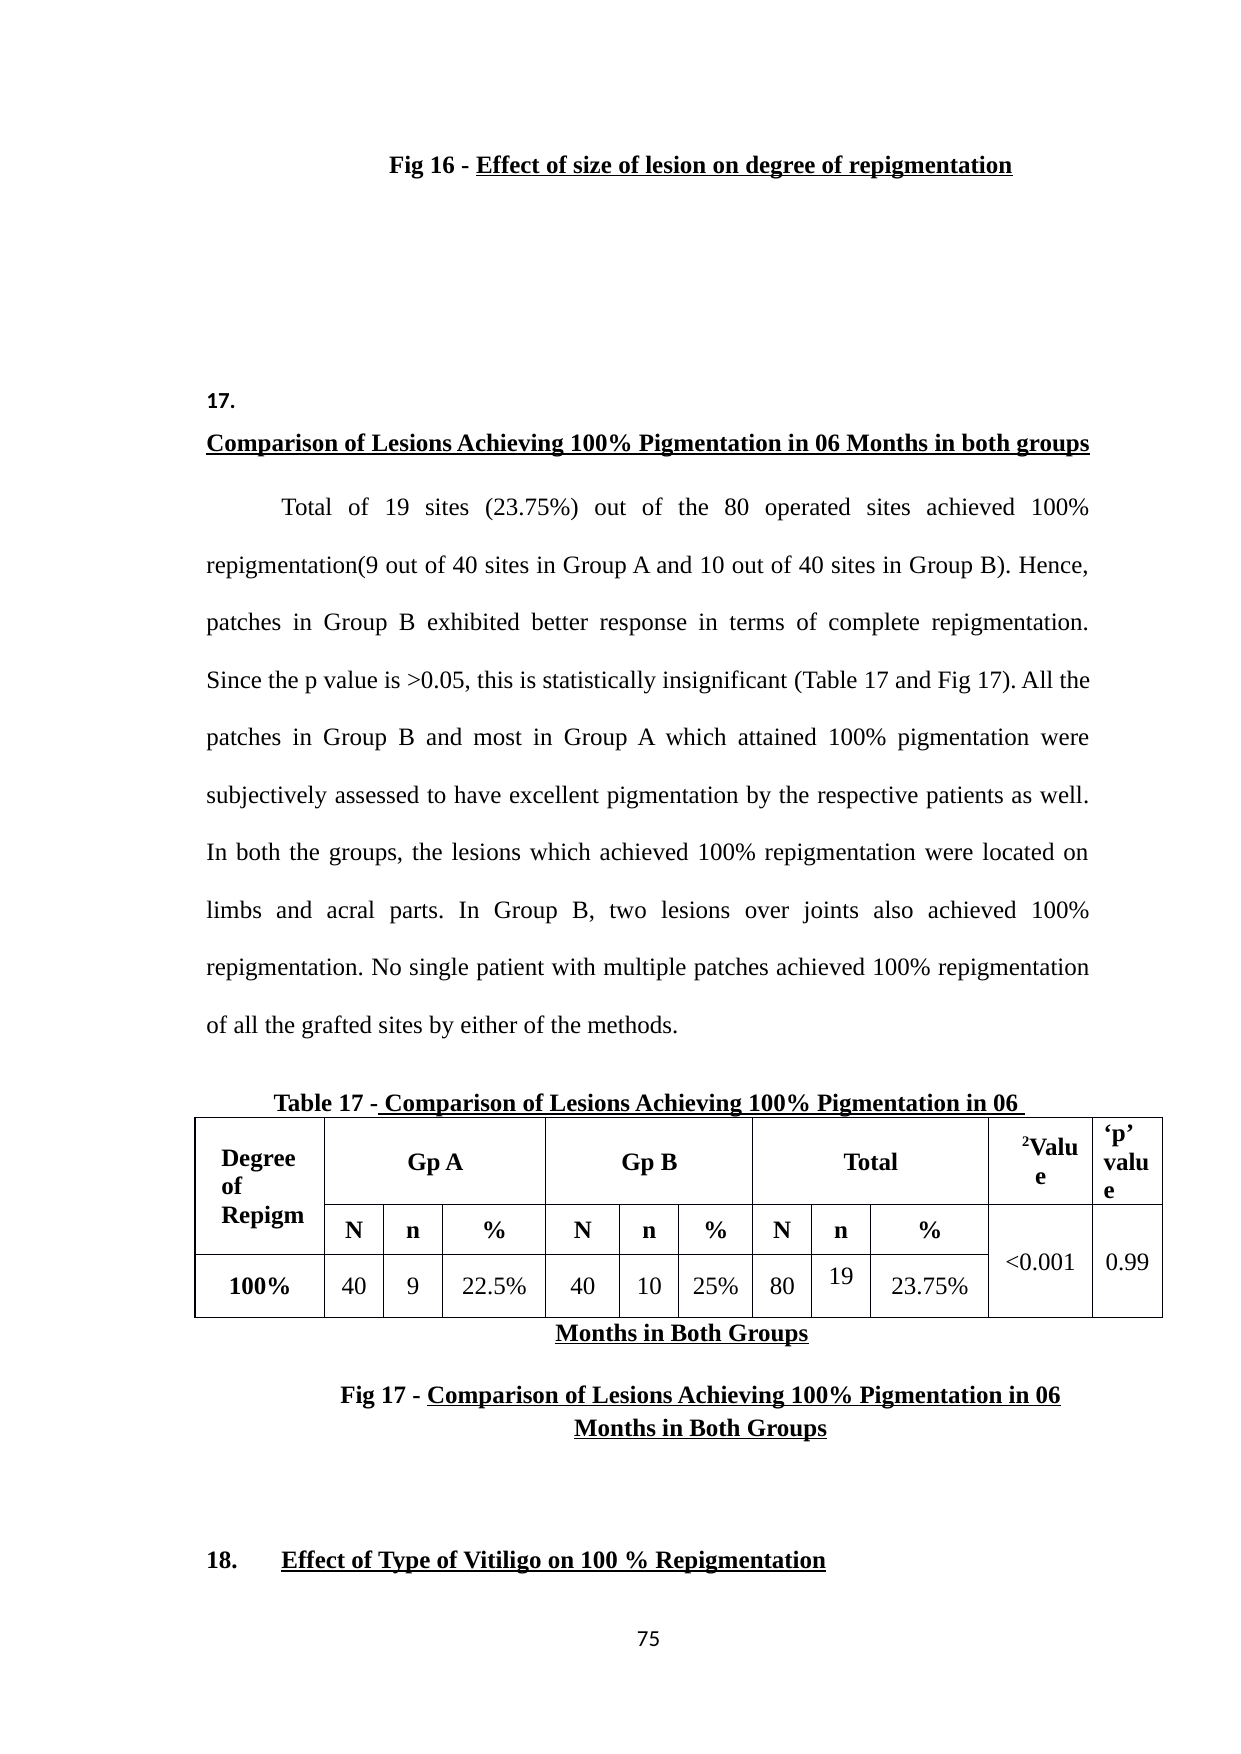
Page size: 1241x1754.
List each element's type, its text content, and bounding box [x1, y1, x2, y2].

table_cell 100% [196, 1255, 324, 1317]
table_cell n [620, 1205, 678, 1253]
table_header Degree of Repigm [196, 1118, 324, 1253]
table_cell 23.75% [871, 1255, 988, 1317]
text Months in Both Groups [273, 1318, 1090, 1347]
list Fig 17 - Comparison of Lesions Achieving 100% Pigmentation in 06 Months in Both Groups [311, 1380, 1090, 1442]
table_header 2Value [989, 1118, 1092, 1204]
table_header ‘p’ value [1093, 1118, 1162, 1204]
list Effect of Type of Vitiligo on 100 % Repigmentation [206, 1545, 1090, 1574]
table_header Gp A [325, 1118, 545, 1204]
table_cell 25% [679, 1255, 752, 1317]
table_cell 19 [812, 1255, 870, 1317]
table_cell 22.5% [443, 1255, 545, 1317]
table_cell 80 [753, 1255, 811, 1317]
table_cell 10 [620, 1255, 678, 1317]
table_header Gp B [546, 1118, 752, 1204]
table_cell <0.001 [989, 1205, 1092, 1317]
list Total of 19 sites (23.75%) out of the 80 operated sites achieved 100% repigmentation(9 out of 40 sites in Group A and 10 out of 40 sites in Group B). Hence, patches in Group B exhibited better response in terms of complete repigmentation. Since the p value is >0.05, this is statistically insignificant (Table 17 and Fig 17). All the patches in Group B and most in Group A which attained 100% pigmentation were subjectively assessed to have excellent pigmentation by the respective patients as well. In both the groups, the lesions which achieved 100% repigmentation were located on limbs and acral parts. In Group B, two lesions over joints also achieved 100% repigmentation. No single patient with multiple patches achieved 100% repigmentation of all the grafted sites by either of the methods. [206, 492, 1090, 1039]
list Fig 16 - Effect of size of lesion on degree of repigmentation [311, 150, 1090, 179]
table_cell % [679, 1205, 752, 1253]
table_cell 40 [546, 1255, 619, 1317]
table_cell % [443, 1205, 545, 1253]
table_header Total [753, 1118, 988, 1204]
table_cell 9 [384, 1255, 442, 1317]
table_cell N [546, 1205, 619, 1253]
table_cell n [384, 1205, 442, 1253]
table_cell N [753, 1205, 811, 1253]
text Table 17 - Comparison of Lesions Achieving 100% Pigmentation in 06 [273, 1088, 1090, 1117]
list Comparison of Lesions Achieving 100% Pigmentation in 06 Months in both groups [206, 385, 1090, 453]
table_cell n [812, 1205, 870, 1253]
table_cell 0.99 [1093, 1205, 1162, 1317]
table_cell 40 [325, 1255, 383, 1317]
table_cell % [871, 1205, 988, 1253]
table_cell N [325, 1205, 383, 1253]
